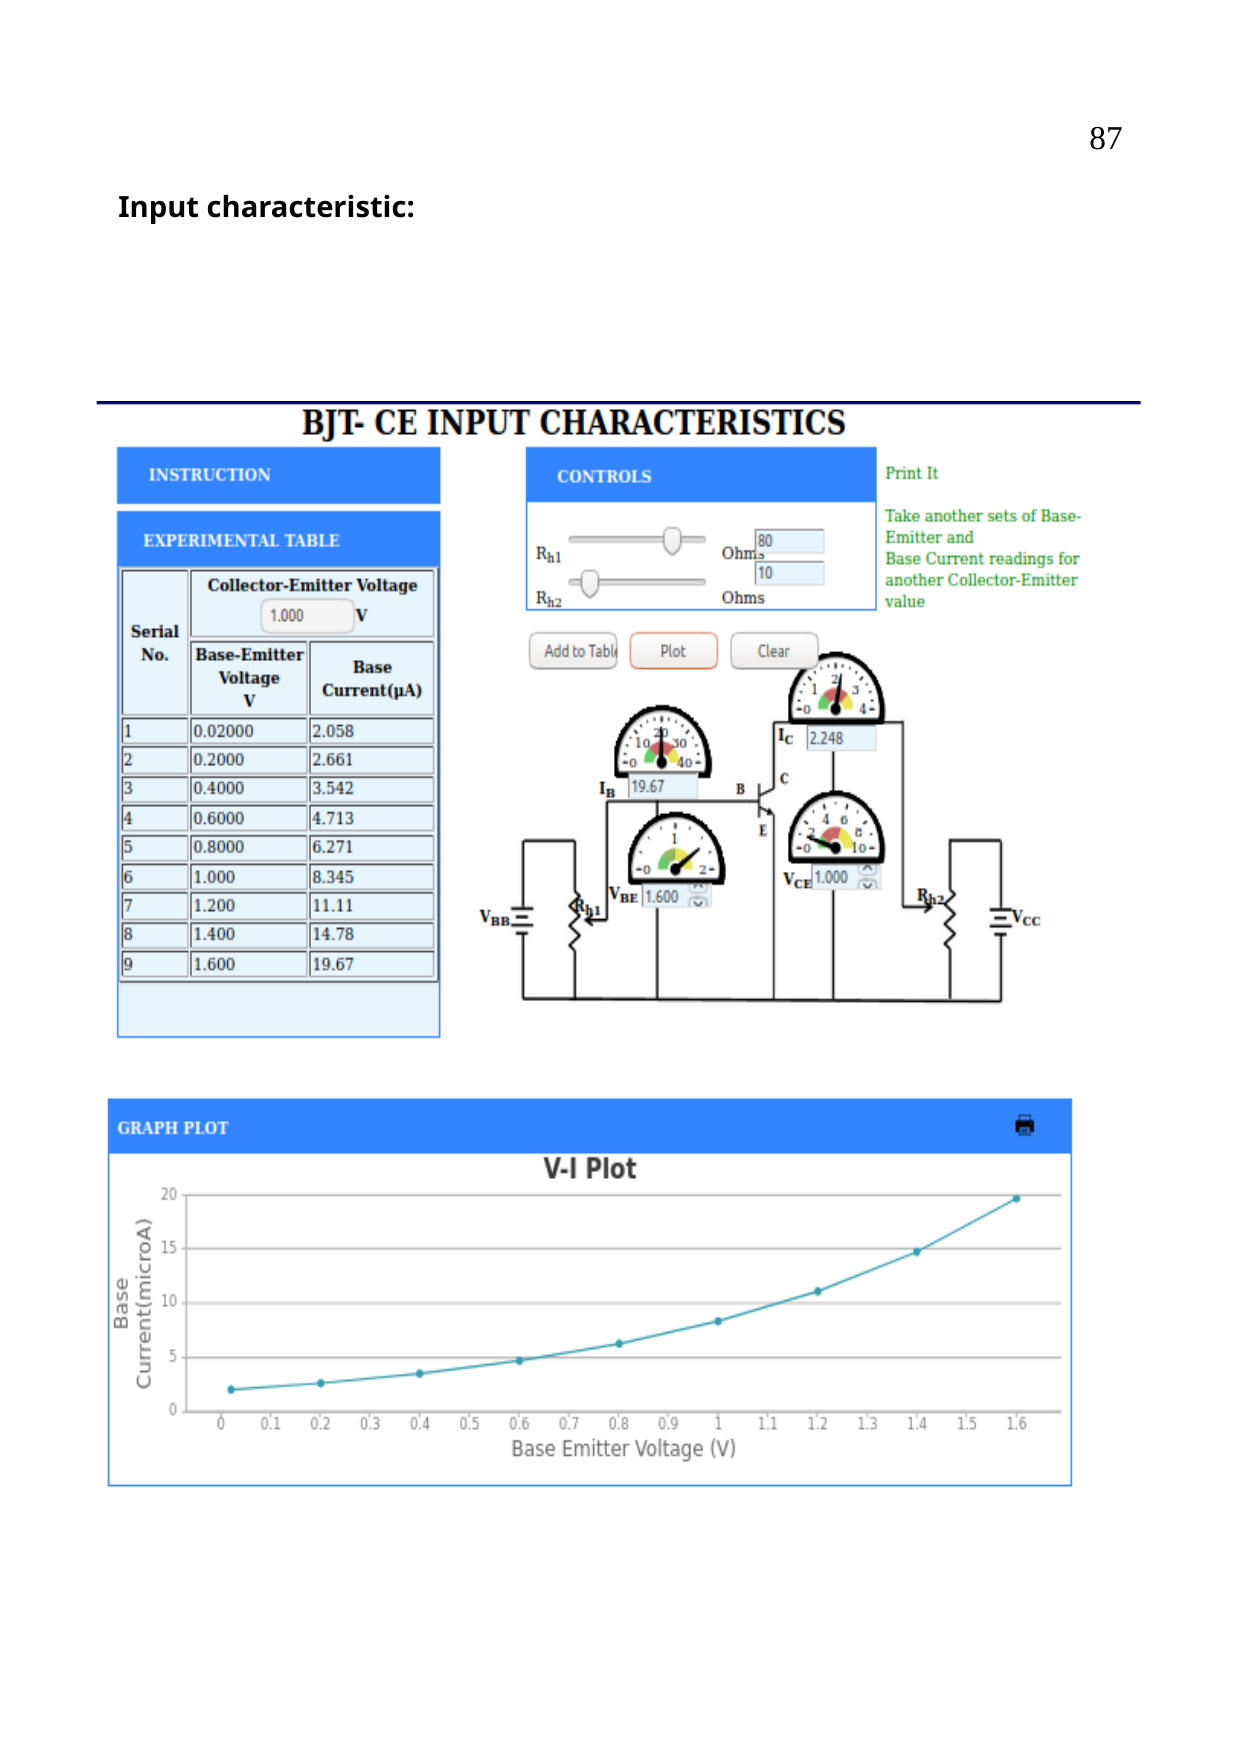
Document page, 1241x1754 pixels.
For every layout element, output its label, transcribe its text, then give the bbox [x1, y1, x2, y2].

picture [96, 401, 1141, 1513]
text Input characteristic: [118, 186, 1122, 226]
